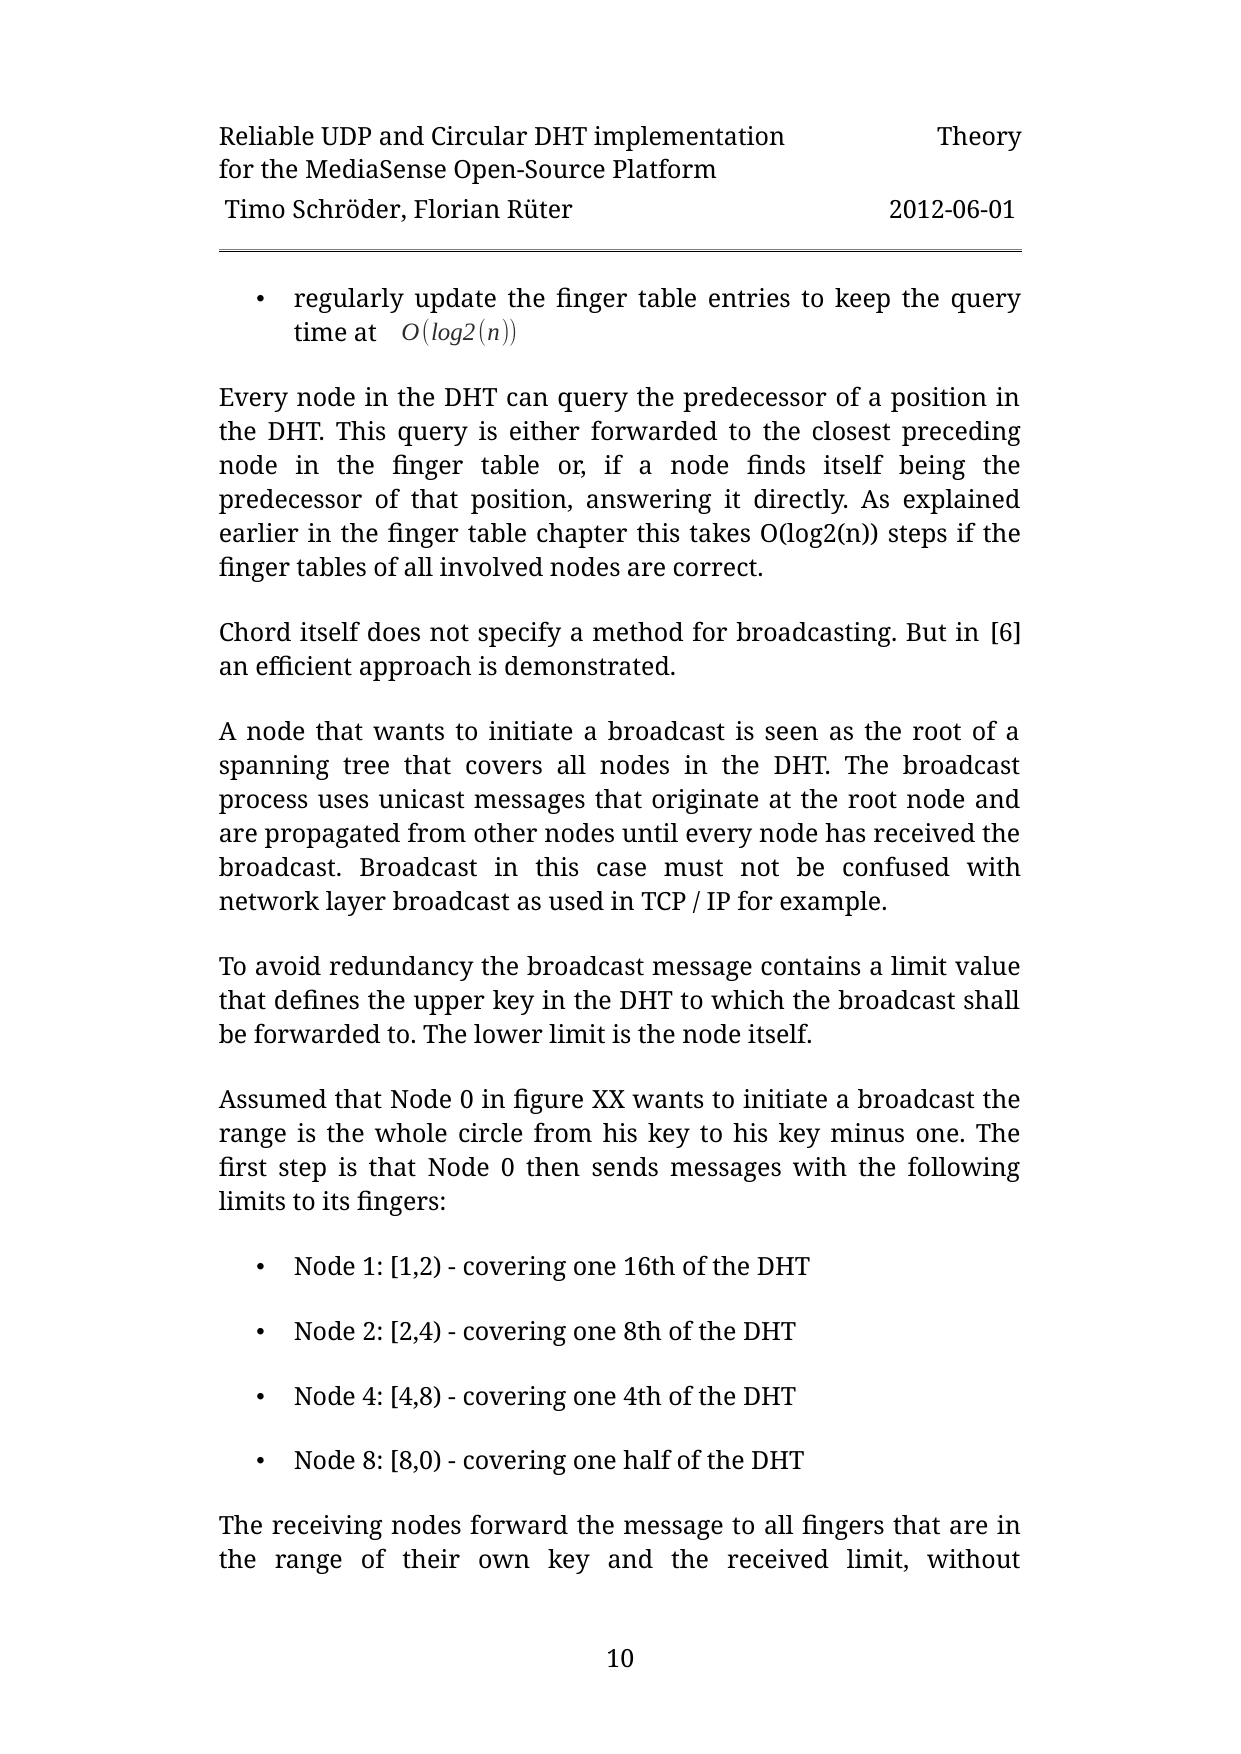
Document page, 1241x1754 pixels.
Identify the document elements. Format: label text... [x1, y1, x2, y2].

list Node 8: [8,0) - covering one half of the DHT [256, 1443, 1022, 1477]
text Every node in the DHT can query the predecessor of a position in the DHT. This query is either forwarded to the closest preceding node in the finger table or, if a node finds itself being the predecessor of that position, answering it directly. As explained earlier in the finger table chapter this takes O(log2(n)) steps if the finger tables of all involved nodes are correct. [218, 379, 1022, 584]
text A node that wants to initiate a broadcast is seen as the root of a spanning tree that covers all nodes in the DHT. The broadcast process uses unicast messages that originate at the root node and are propagated from other nodes until every node has received the broadcast. Broadcast in this case must not be confused with network layer broadcast as used in TCP / IP for example. [218, 713, 1022, 918]
text To avoid redundancy the broadcast message contains a limit value that defines the upper key in the DHT to which the broadcast shall be forwarded to. The lower limit is the node itself. [218, 949, 1022, 1051]
text Chord itself does not specify a method for broadcasting. But in [6] an efficient approach is demonstrated. [218, 615, 1022, 683]
text Assumed that Node 0 in figure XX wants to initiate a broadcast the range is the whole circle from his key to his key minus one. The first step is that Node 0 then sends messages with the following limits to its fingers: [218, 1082, 1022, 1218]
list Node 4: [4,8) - covering one 4th of the DHT [256, 1378, 1022, 1412]
list Node 1: [1,2) - covering one 16th of the DHT [256, 1248, 1022, 1283]
list Node 2: [2,4) - covering one 8th of the DHT [256, 1313, 1022, 1347]
text The receiving nodes forward the message to all fingers that are in the range of their own key and the received limit, without [218, 1508, 1022, 1576]
list regularly update the finger table entries to keep the query time at [256, 281, 1022, 349]
